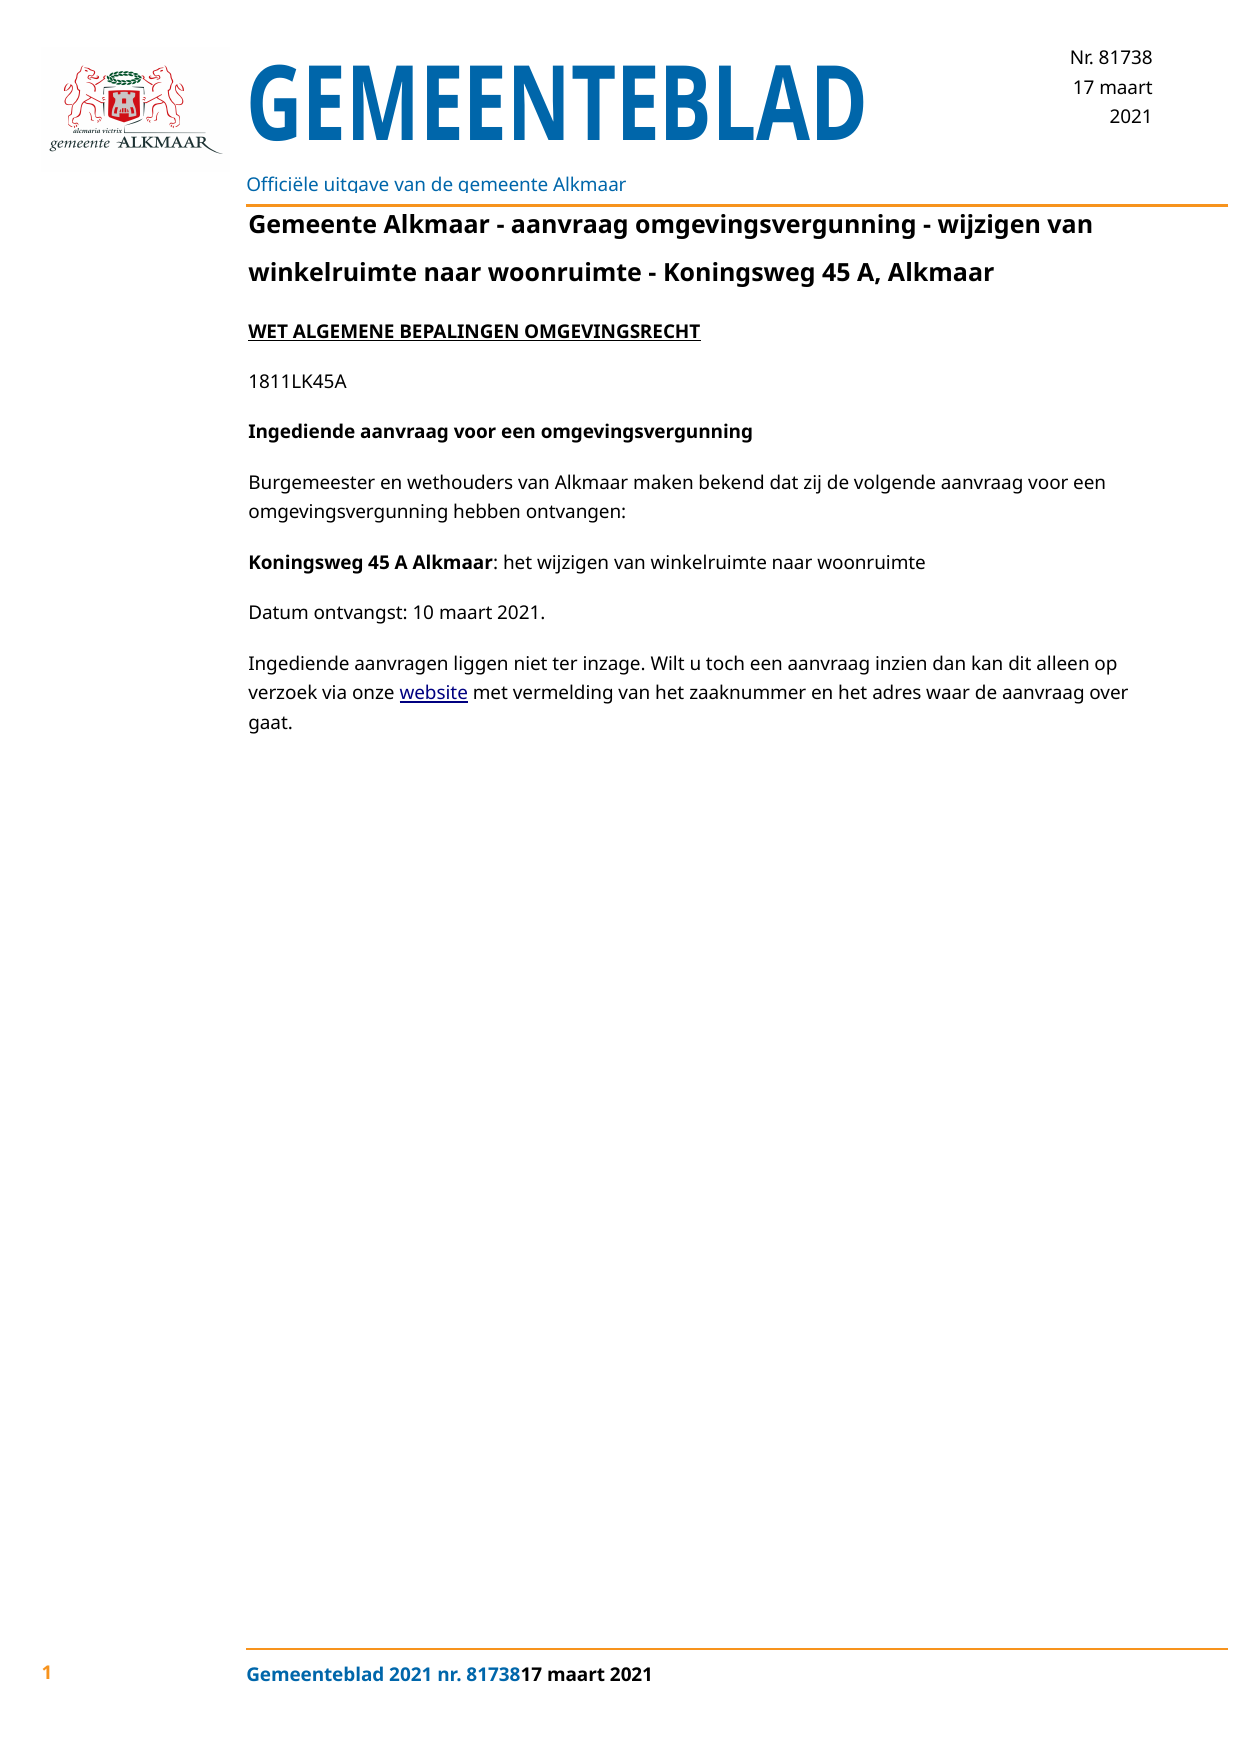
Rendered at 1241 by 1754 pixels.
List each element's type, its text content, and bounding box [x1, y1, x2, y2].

text Burgemeester en wethouders van Alkmaar maken bekend dat zij de volgende aanvraag voor een omgevingsvergunning hebben ontvangen: [248, 469, 1152, 524]
text Koningsweg 45 A Alkmaar: het wijzigen van winkelruimte naar woonruimte [248, 549, 1152, 575]
picture [41, 47, 231, 172]
text Gemeente Alkmaar - aanvraag omgevingsvergunning - wijzigen van winkelruimte naar woonruimte - Koningsweg 45 A, Alkmaar [248, 207, 1152, 288]
text 1811LK45A [248, 368, 1152, 394]
text Datum ontvangst: 10 maart 2021. [248, 599, 1152, 625]
text Ingediende aanvraag voor een omgevingsvergunning [248, 419, 1152, 444]
text WET ALGEMENE BEPALINGEN OMGEVINGSRECHT [248, 318, 1152, 344]
text Ingediende aanvragen liggen niet ter inzage. Wilt u toch een aanvraag inzien dan kan dit alleen op verzoek via onze website met vermelding van het zaaknummer en het adres waar de aanvraag over gaat. [248, 650, 1152, 735]
